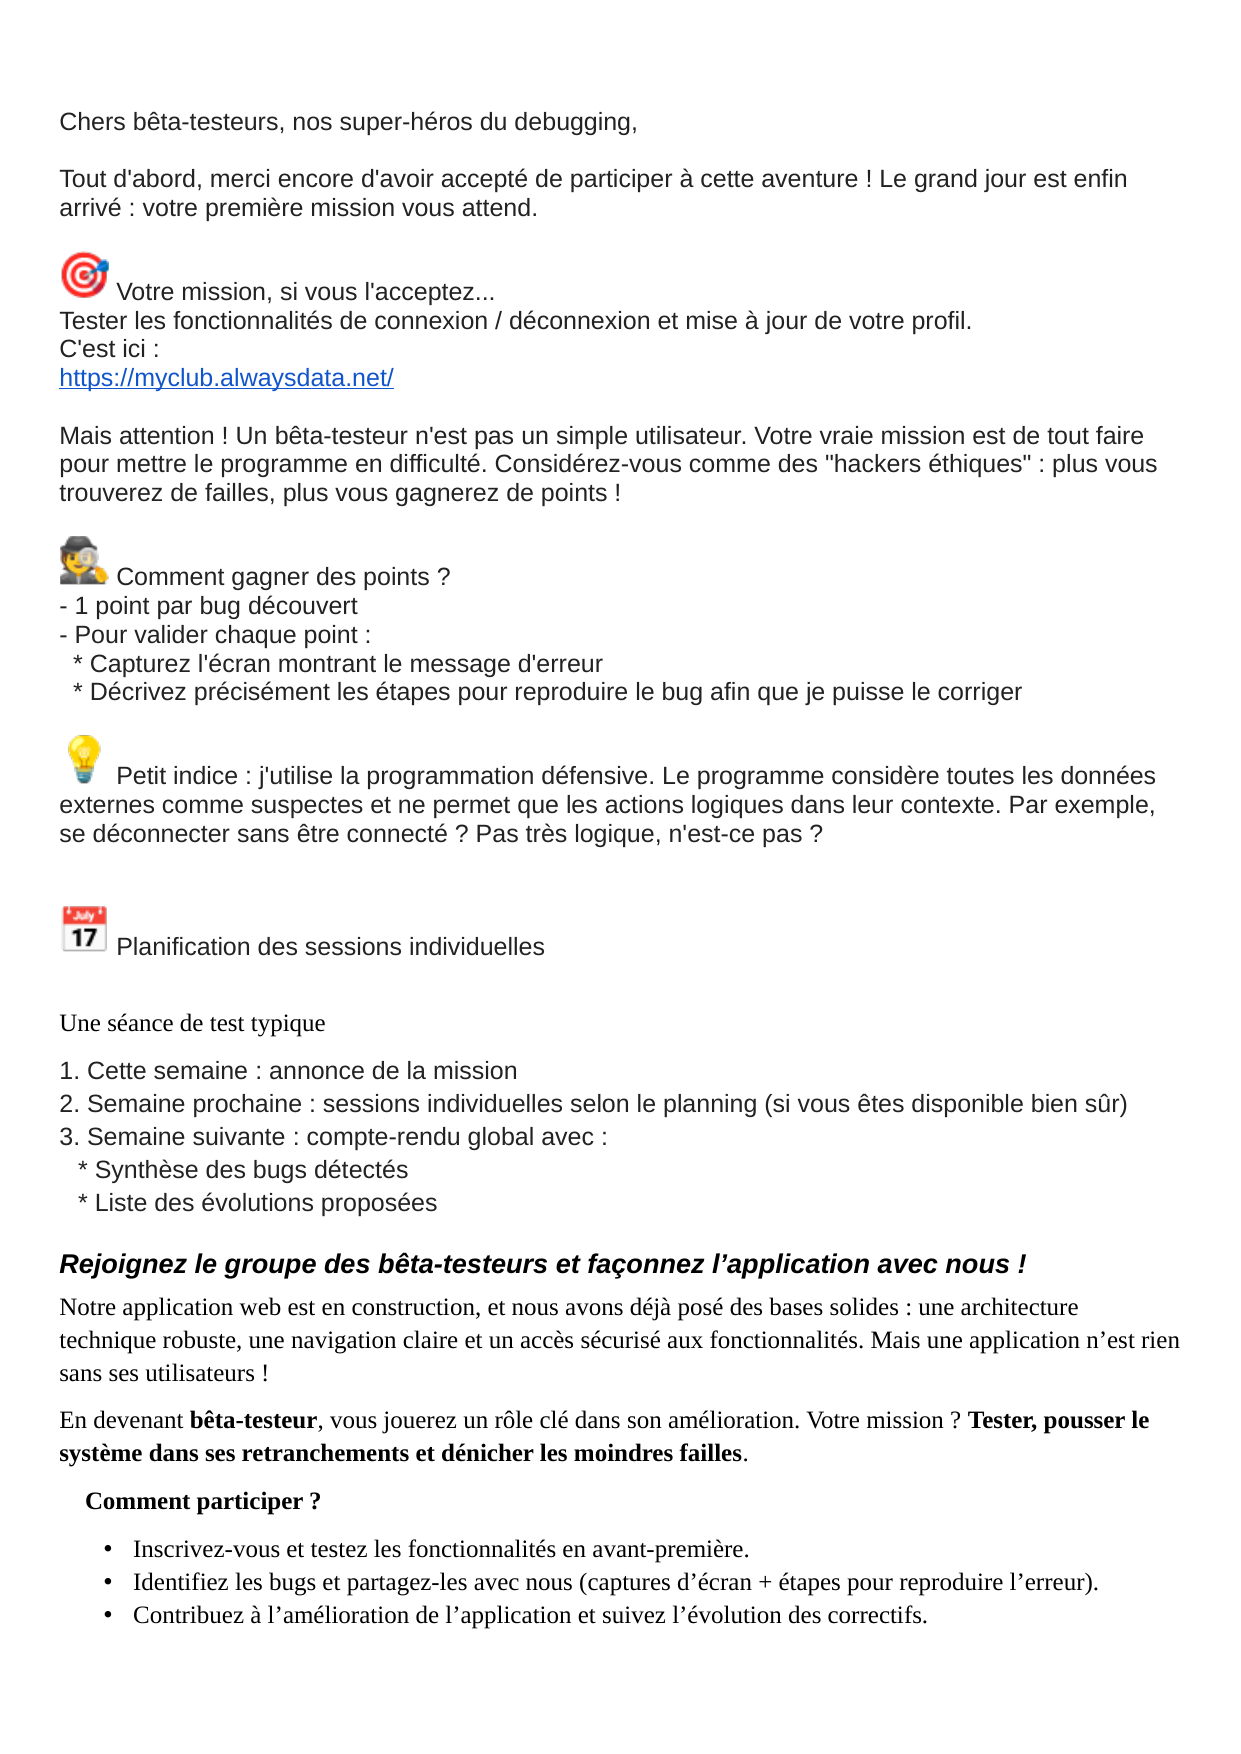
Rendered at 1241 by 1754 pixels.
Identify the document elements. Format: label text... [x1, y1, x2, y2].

list Inscrivez-vous et testez les fonctionnalités en avant-première. [103, 1534, 1181, 1562]
text Notre application web est en construction, et nous avons déjà posé des bases solides : une architecture technique robuste, une navigation claire et un accès sécurisé aux fonctionnalités. Mais une application n’est rien sans ses utilisateurs ! [59, 1292, 1181, 1387]
text En devenant bêta-testeur, vous jouerez un rôle clé dans son amélioration. Votre mission ? Tester, pousser le système dans ses retranchements et dénicher les moindres failles. [59, 1405, 1181, 1467]
picture [59, 734, 109, 785]
picture [59, 250, 109, 301]
text Mais attention ! Un bêta-testeur n'est pas un simple utilisateur. Votre vraie mission est de tout faire pour mettre le programme en difficulté. Considérez-vous comme des "hackers éthiques" : plus vous trouverez de failles, plus vous gagnerez de points ! Comment gagner des points ? - 1 point par bug découvert - Pour valider chaque point : * Capturez l'écran montrant le message d'erreur * Décrivez précisément les étapes pour reproduire le bug afin que je puisse le corriger Petit indice : j'utilise la programmation défensive. Le programme considère toutes les données externes comme suspectes et ne permet que les actions logiques dans leur contexte. Par exemple, se déconnecter sans être connecté ? Pas très logique, n'est-ce pas ? Planification des sessions individuelles [59, 392, 1181, 960]
text 1. Cette semaine : annonce de la mission 2. Semaine prochaine : sessions individuelles selon le planning (si vous êtes disponible bien sûr) 3. Semaine suivante : compte-rendu global avec : * Synthèse des bugs détectés * Liste des évolutions proposées [59, 1056, 1181, 1217]
subtitle Rejoignez le groupe des bêta-testeurs et façonnez l’application avec nous ! [59, 1248, 1181, 1279]
text Une séance de test typique [59, 1008, 1181, 1037]
text C'est ici : https://myclub.alwaysdata.net/ [59, 334, 1181, 392]
text Chers bêta-testeurs, nos super-héros du debugging, Tout d'abord, merci encore d'avoir accepté de participer à cette aventure ! Le grand jour est enfin arrivé : votre première mission vous attend. Votre mission, si vous l'acceptez... Tester les fonctionnalités de connexion / déconnexion et mise à jour de votre profil. [59, 107, 1181, 334]
picture [59, 905, 109, 956]
list Contribuez à l’amélioration de l’application et suivez l’évolution des correctifs. [103, 1600, 1181, 1628]
list Identifiez les bugs et partagez-les avec nous (captures d’écran + étapes pour reproduire l’erreur). [103, 1567, 1181, 1595]
picture [59, 535, 109, 586]
text 💡 Comment participer ? [59, 1486, 1181, 1515]
